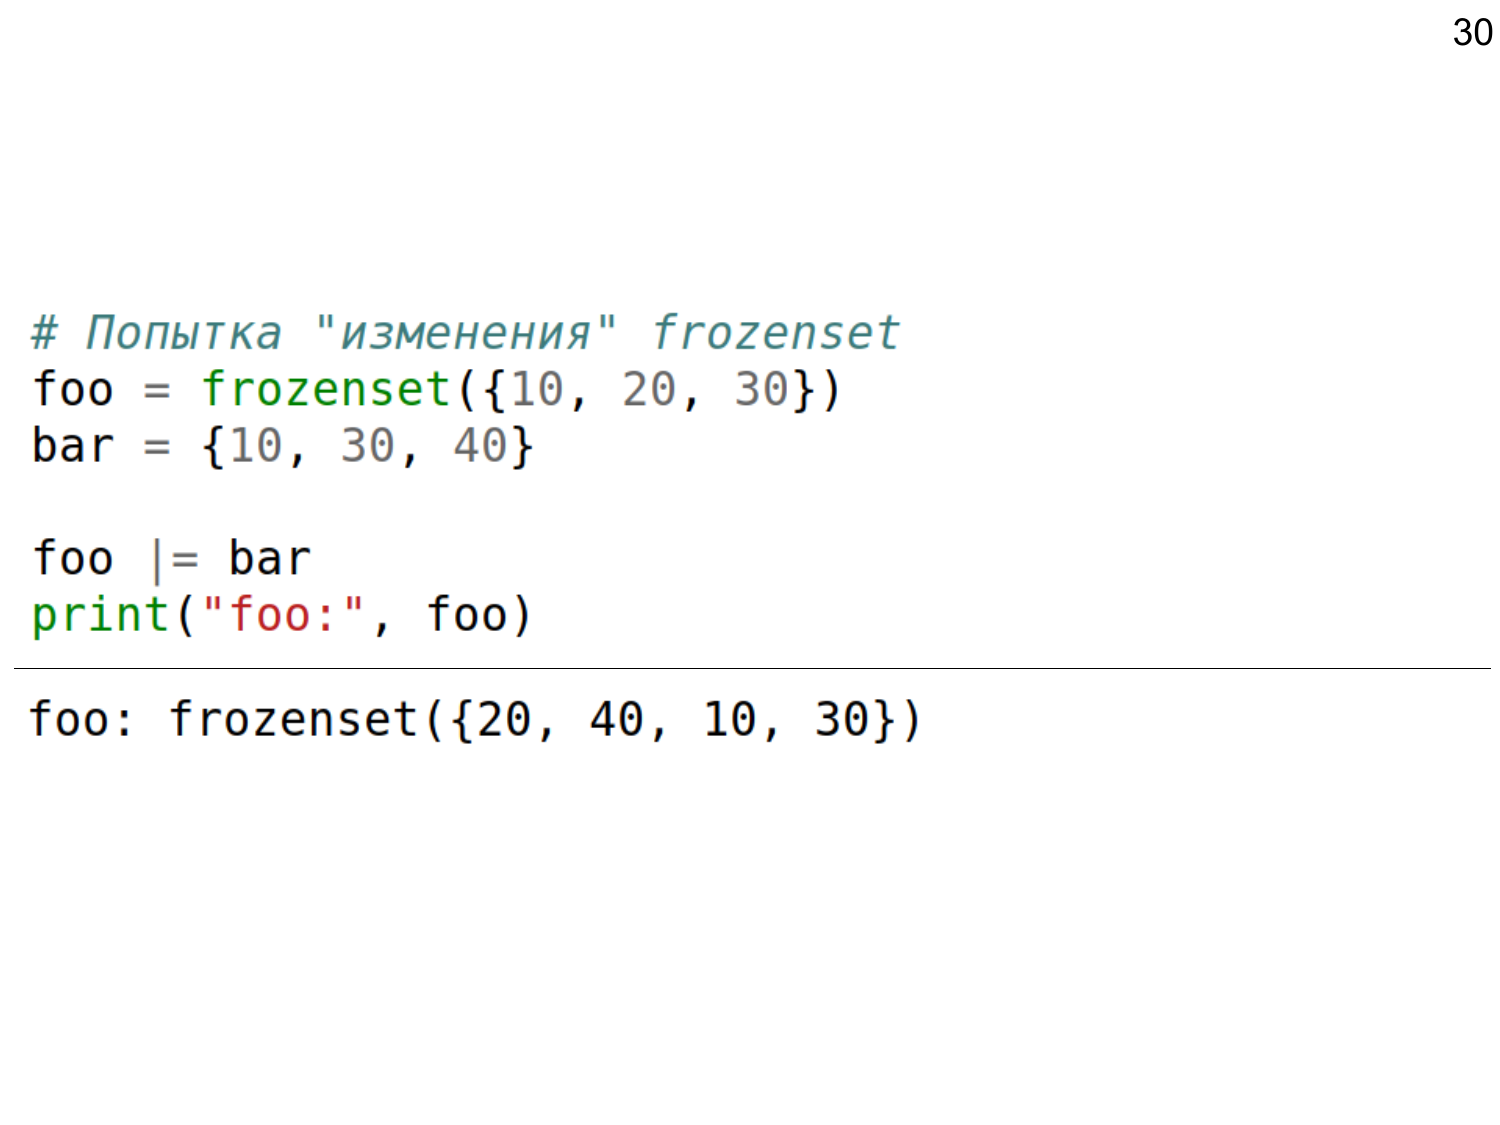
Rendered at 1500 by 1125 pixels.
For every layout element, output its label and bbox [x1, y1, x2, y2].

picture [18, 296, 912, 657]
picture [18, 687, 933, 758]
